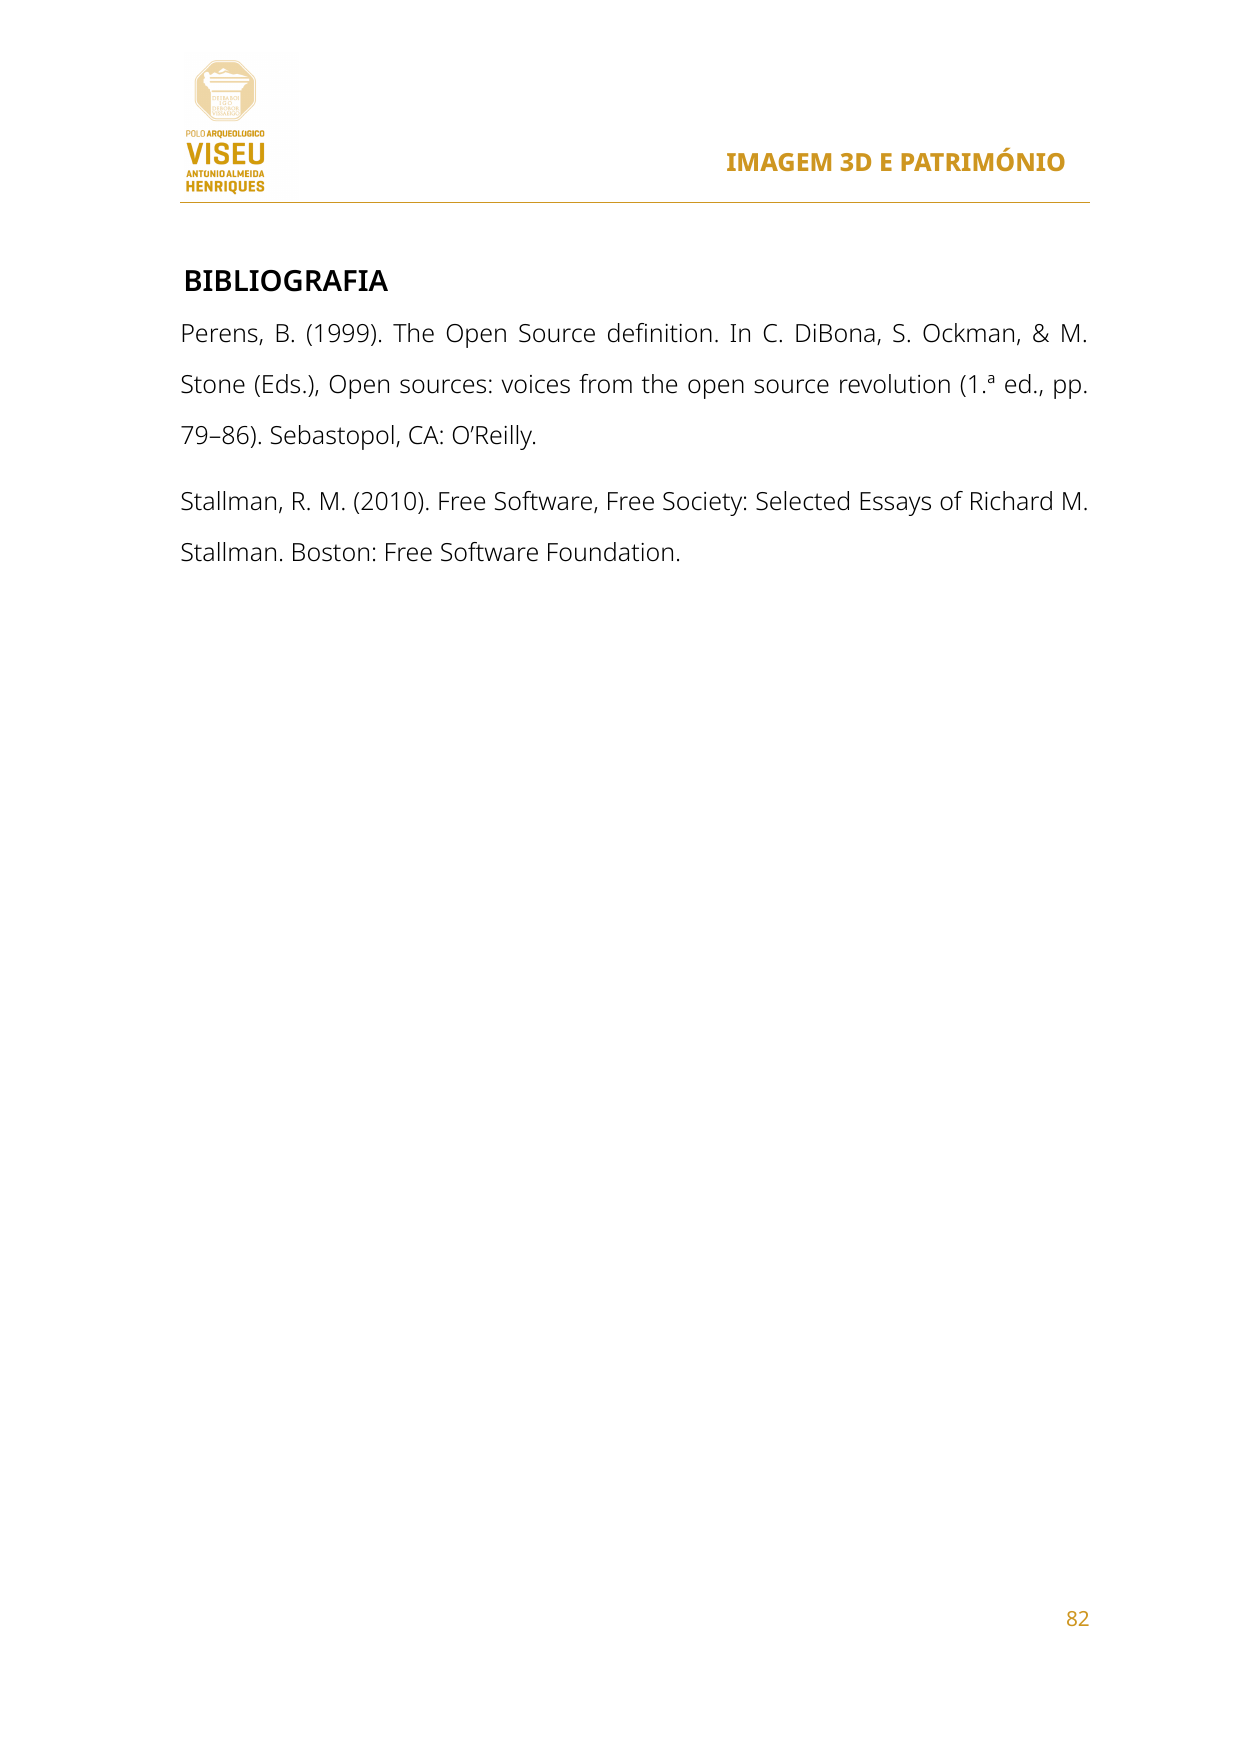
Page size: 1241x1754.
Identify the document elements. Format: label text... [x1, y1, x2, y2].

text Stallman, R. M. (2010). Free Software, Free Society: Selected Essays of Richard M. Stallman. Boston: Free Software Foundation. [180, 483, 1090, 568]
subtitle Bibliografia [180, 257, 1090, 303]
picture [183, 52, 299, 201]
text Perens, B. (1999). The Open Source definition. In C. DiBona, S. Ockman, & M. Stone (Eds.), Open sources: voices from the open source revolution (1.ª ed., pp. 79–86). Sebastopol, CA: O’Reilly. [180, 315, 1090, 452]
